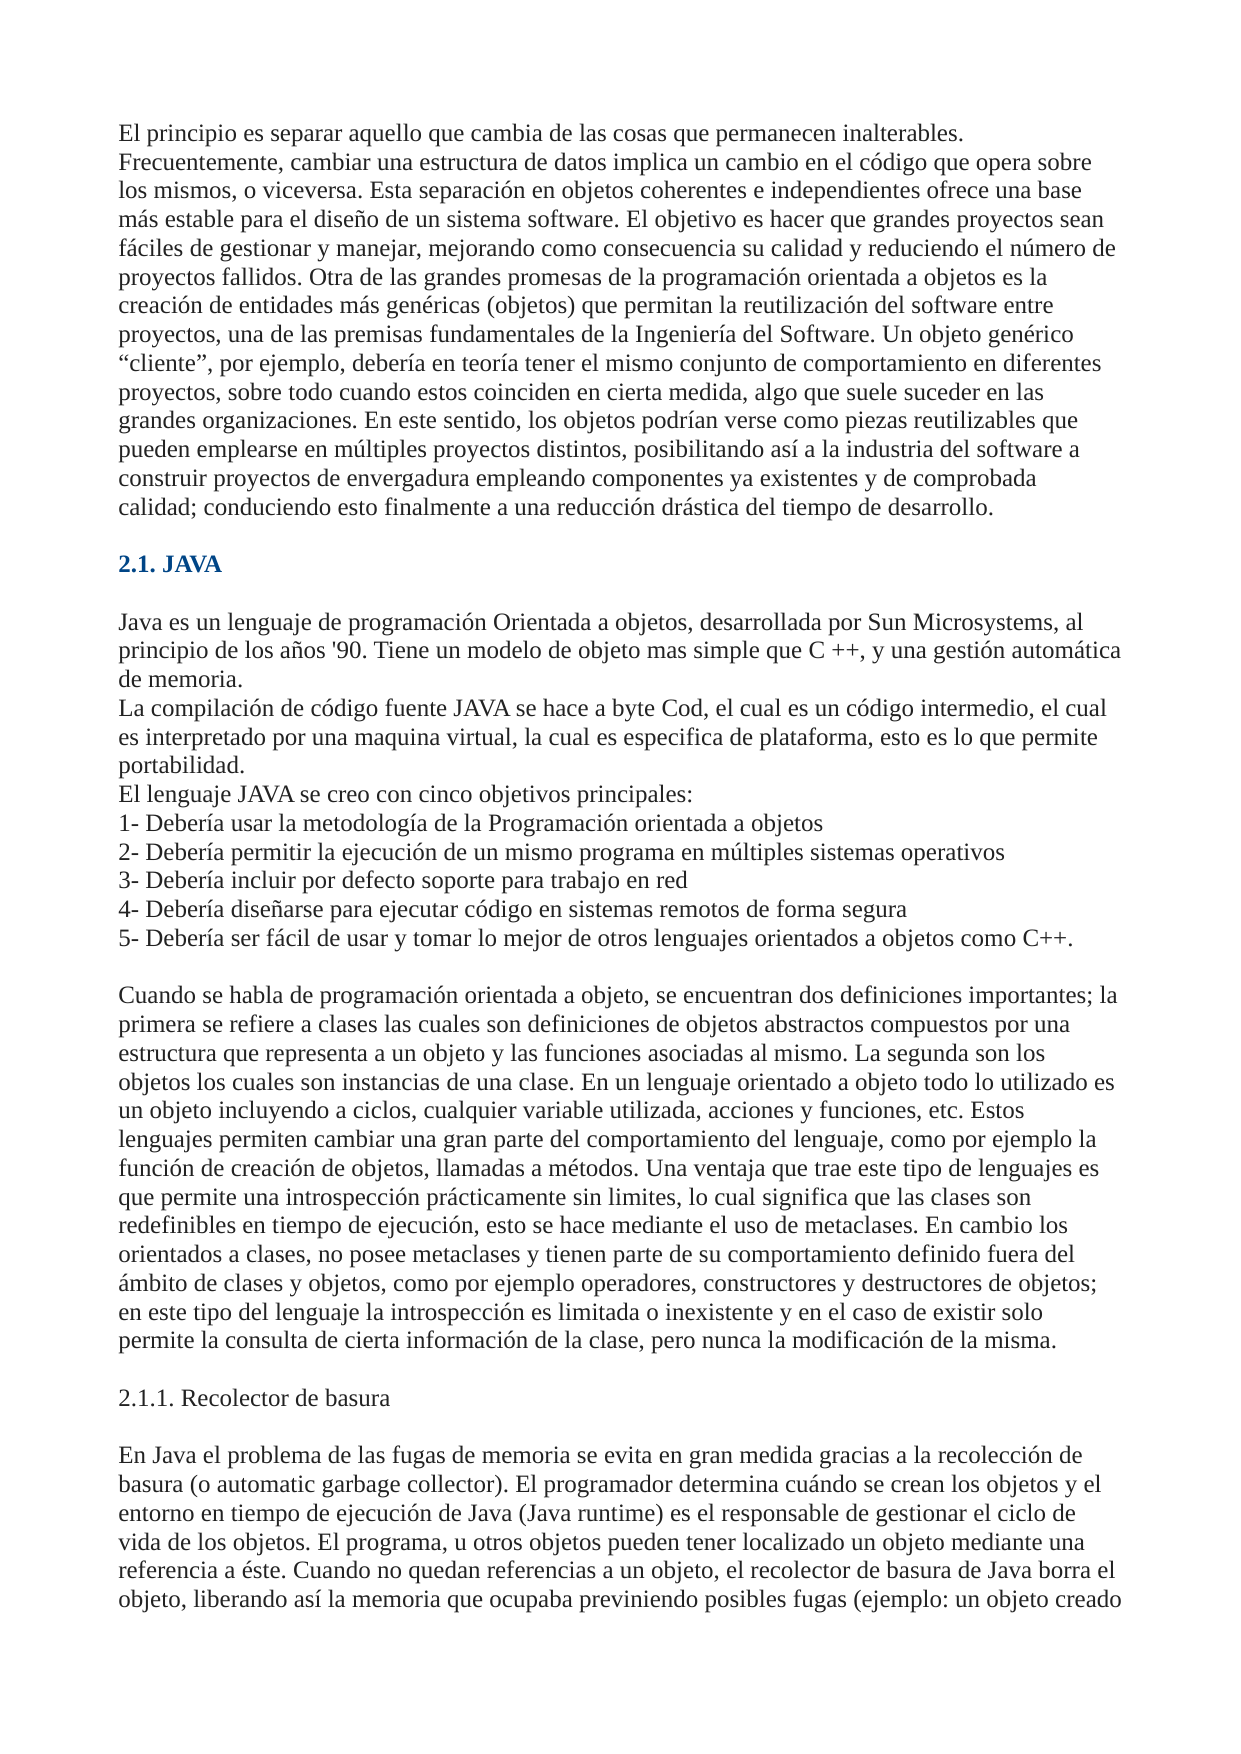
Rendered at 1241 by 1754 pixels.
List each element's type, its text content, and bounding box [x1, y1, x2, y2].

text 2.1. JAVA [118, 549, 1122, 607]
text El principio es separar aquello que cambia de las cosas que permanecen inalterables. Frecuentemente, cambiar una estructura de datos implica un cambio en el código que opera sobre los mismos, o viceversa. Esta separación en objetos coherentes e independientes ofrece una base más estable para el diseño de un sistema software. El objetivo es hacer que grandes proyectos sean fáciles de gestionar y manejar, mejorando como consecuencia su calidad y reduciendo el número de proyectos fallidos. Otra de las grandes promesas de la programación orientada a objetos es la creación de entidades más genéricas (objetos) que permitan la reutilización del software entre proyectos, una de las premisas fundamentales de la Ingeniería del Software. Un objeto genérico “cliente”, por ejemplo, debería en teoría tener el mismo conjunto de comportamiento en diferentes proyectos, sobre todo cuando estos coinciden en cierta medida, algo que suele suceder en las grandes organizaciones. En este sentido, los objetos podrían verse como piezas reutilizables que pueden emplearse en múltiples proyectos distintos, posibilitando así a la industria del software a construir proyectos de envergadura empleando componentes ya existentes y de comprobada calidad; conduciendo esto finalmente a una reducción drástica del tiempo de desarrollo. [118, 118, 1122, 521]
text 2- Debería permitir la ejecución de un mismo programa en múltiples sistemas operativos [118, 837, 1122, 866]
text 5- Debería ser fácil de usar y tomar lo mejor de otros lenguajes orientados a objetos como C++. [118, 923, 1122, 952]
text Java es un lenguaje de programación Orientada a objetos, desarrollada por Sun Microsystems, al principio de los años '90. Tiene un modelo de objeto mas simple que C ++, y una gestión automática de memoria. [118, 607, 1122, 693]
text El lenguaje JAVA se creo con cinco objetivos principales: [118, 779, 1122, 808]
text 4- Debería diseñarse para ejecutar código en sistemas remotos de forma segura [118, 894, 1122, 923]
text La compilación de código fuente JAVA se hace a byte Cod, el cual es un código intermedio, el cual es interpretado por una maquina virtual, la cual es especifica de plataforma, esto es lo que permite portabilidad. [118, 693, 1122, 779]
text 3- Debería incluir por defecto soporte para trabajo en red [118, 866, 1122, 894]
text 2.1.1. Recolector de basura [118, 1383, 1122, 1412]
text Cuando se habla de programación orientada a objeto, se encuentran dos definiciones importantes; la primera se refiere a clases las cuales son definiciones de objetos abstractos compuestos por una estructura que representa a un objeto y las funciones asociadas al mismo. La segunda son los objetos los cuales son instancias de una clase. En un lenguaje orientado a objeto todo lo utilizado es un objeto incluyendo a ciclos, cualquier variable utilizada, acciones y funciones, etc. Estos lenguajes permiten cambiar una gran parte del comportamiento del lenguaje, como por ejemplo la función de creación de objetos, llamadas a métodos. Una ventaja que trae este tipo de lenguajes es que permite una introspección prácticamente sin limites, lo cual significa que las clases son redefinibles en tiempo de ejecución, esto se hace mediante el uso de metaclases. En cambio los orientados a clases, no posee metaclases y tienen parte de su comportamiento definido fuera del ámbito de clases y objetos, como por ejemplo operadores, constructores y destructores de objetos; en este tipo del lenguaje la introspección es limitada o inexistente y en el caso de existir solo permite la consulta de cierta información de la clase, pero nunca la modificación de la misma. [118, 981, 1122, 1354]
text En Java el problema de las fugas de memoria se evita en gran medida gracias a la recolección de basura (o automatic garbage collector). El programador determina cuándo se crean los objetos y el entorno en tiempo de ejecución de Java (Java runtime) es el responsable de gestionar el ciclo de vida de los objetos. El programa, u otros objetos pueden tener localizado un objeto mediante una referencia a éste. Cuando no quedan referencias a un objeto, el recolector de basura de Java borra el objeto, liberando así la memoria que ocupaba previniendo posibles fugas (ejemplo: un objeto creado [118, 1441, 1122, 1613]
text 1- Debería usar la metodología de la Programación orientada a objetos [118, 808, 1122, 837]
